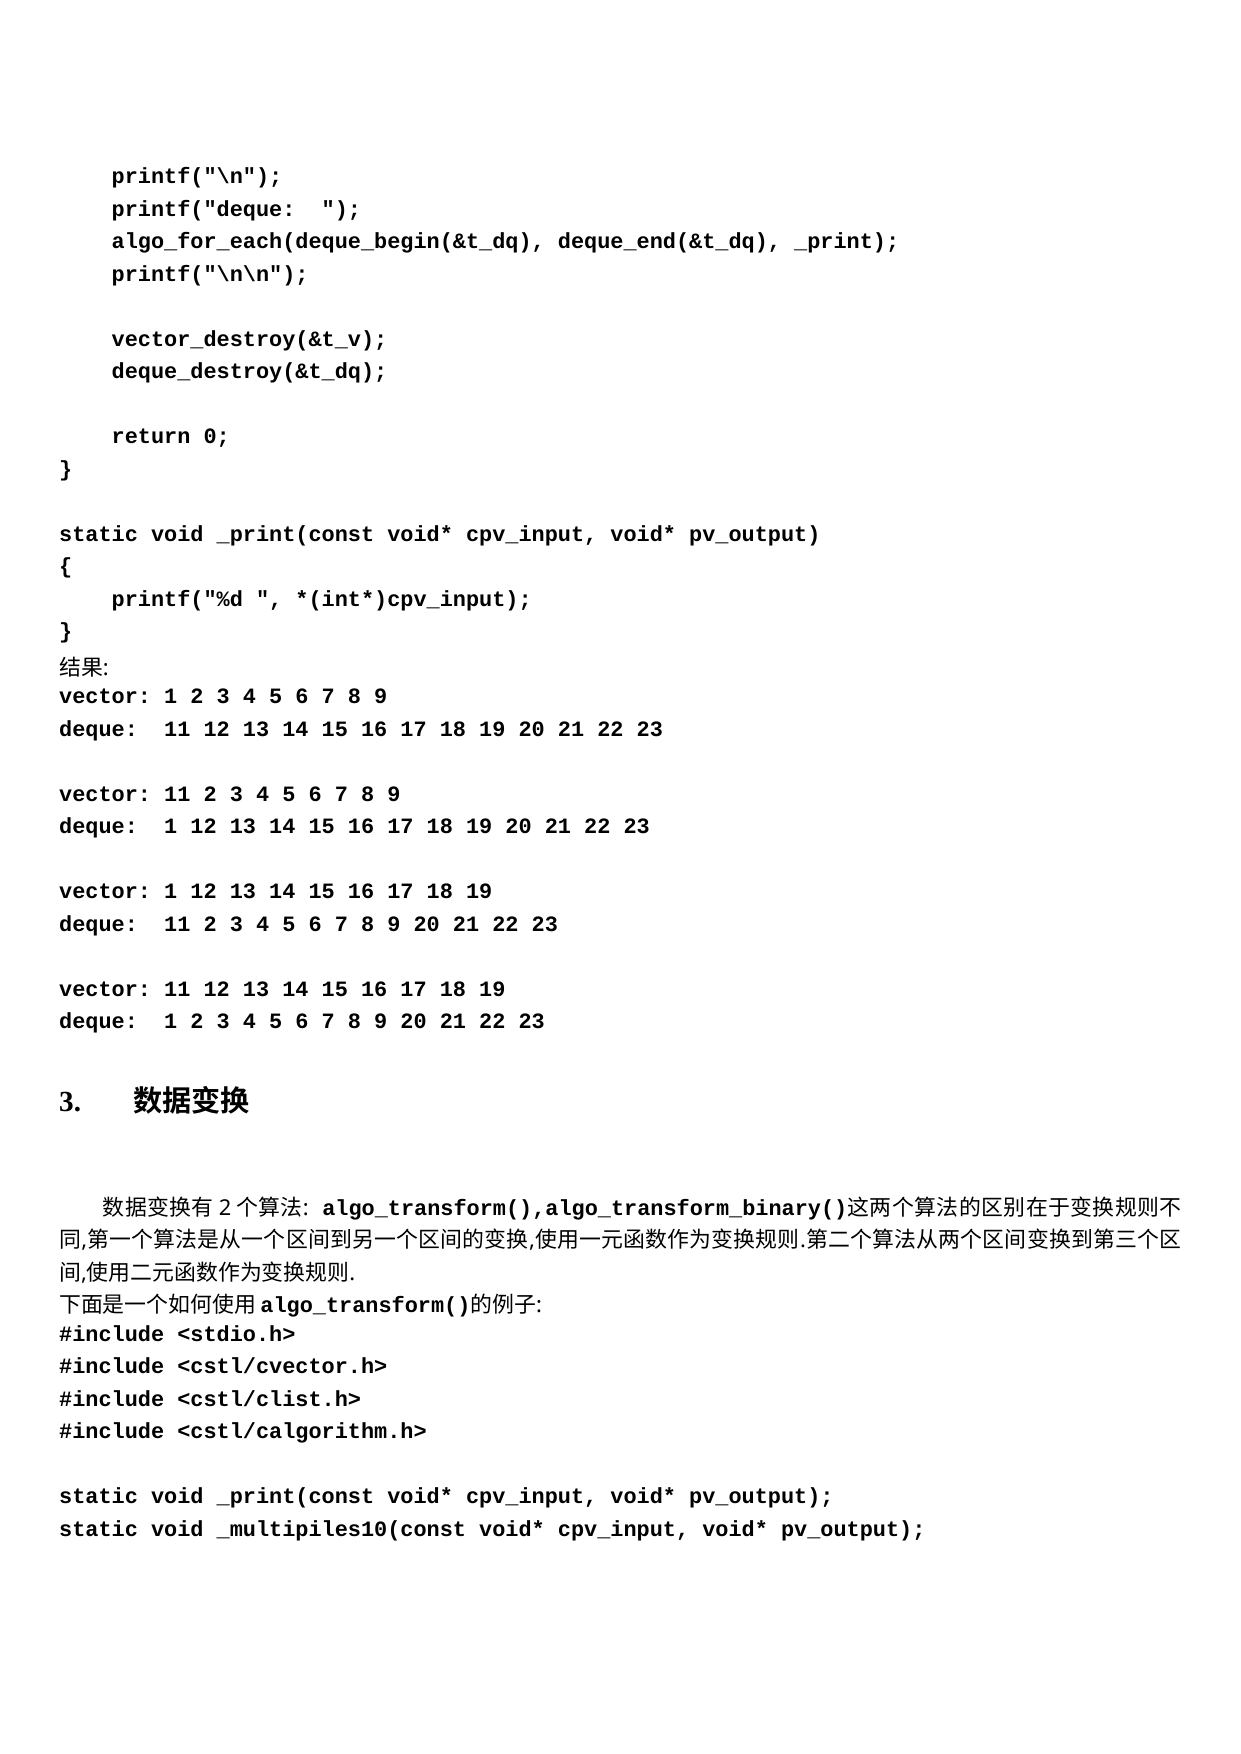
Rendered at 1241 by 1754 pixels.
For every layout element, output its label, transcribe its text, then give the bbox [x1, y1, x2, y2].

text vector: 1 12 13 14 15 16 17 18 19 [59, 877, 1181, 909]
text #include <stdio.h> [59, 1319, 1181, 1352]
text printf("\n"); [59, 162, 1181, 194]
text vector: 11 12 13 14 15 16 17 18 19 [59, 974, 1181, 1007]
text printf("%d ", *(int*)cpv_input); [59, 584, 1181, 617]
text #include <cstl/clist.h> [59, 1384, 1181, 1417]
text algo_for_each(deque_begin(&t_dq), deque_end(&t_dq), _print); [59, 227, 1181, 259]
subtitle 数据变换 [59, 1066, 1181, 1131]
text static void _print(const void* cpv_input, void* pv_output) [59, 519, 1181, 552]
text #include <cstl/cvector.h> [59, 1352, 1181, 1384]
text } [59, 617, 1181, 649]
text deque_destroy(&t_dq); [59, 357, 1181, 389]
text deque: 1 2 3 4 5 6 7 8 9 20 21 22 23 [59, 1007, 1181, 1039]
text deque: 11 2 3 4 5 6 7 8 9 20 21 22 23 [59, 909, 1181, 942]
text static void _print(const void* cpv_input, void* pv_output); [59, 1482, 1181, 1514]
text printf("\n\n"); [59, 259, 1181, 292]
text vector: 1 2 3 4 5 6 7 8 9 [59, 682, 1181, 714]
text #include <cstl/calgorithm.h> [59, 1417, 1181, 1449]
text 结果: [59, 649, 1181, 682]
text vector: 11 2 3 4 5 6 7 8 9 [59, 779, 1181, 812]
text return 0; [59, 422, 1181, 454]
text deque: 11 12 13 14 15 16 17 18 19 20 21 22 23 [59, 714, 1181, 747]
text { [59, 552, 1181, 584]
text deque: 1 12 13 14 15 16 17 18 19 20 21 22 23 [59, 812, 1181, 844]
text 数据变换有2个算法: algo_transform(),algo_transform_binary()这两个算法的区别在于变换规则不同,第一个算法是从一个区间到另一个区间的变换,使用一元函数作为变换规则.第二个算法从两个区间变换到第三个区间,使用二元函数作为变换规则. [59, 1189, 1181, 1287]
text static void _multipiles10(const void* cpv_input, void* pv_output); [59, 1514, 1181, 1547]
text vector_destroy(&t_v); [59, 324, 1181, 357]
text printf("deque: "); [59, 194, 1181, 227]
text } [59, 454, 1181, 487]
text 下面是一个如何使用algo_transform()的例子: [59, 1287, 1181, 1319]
